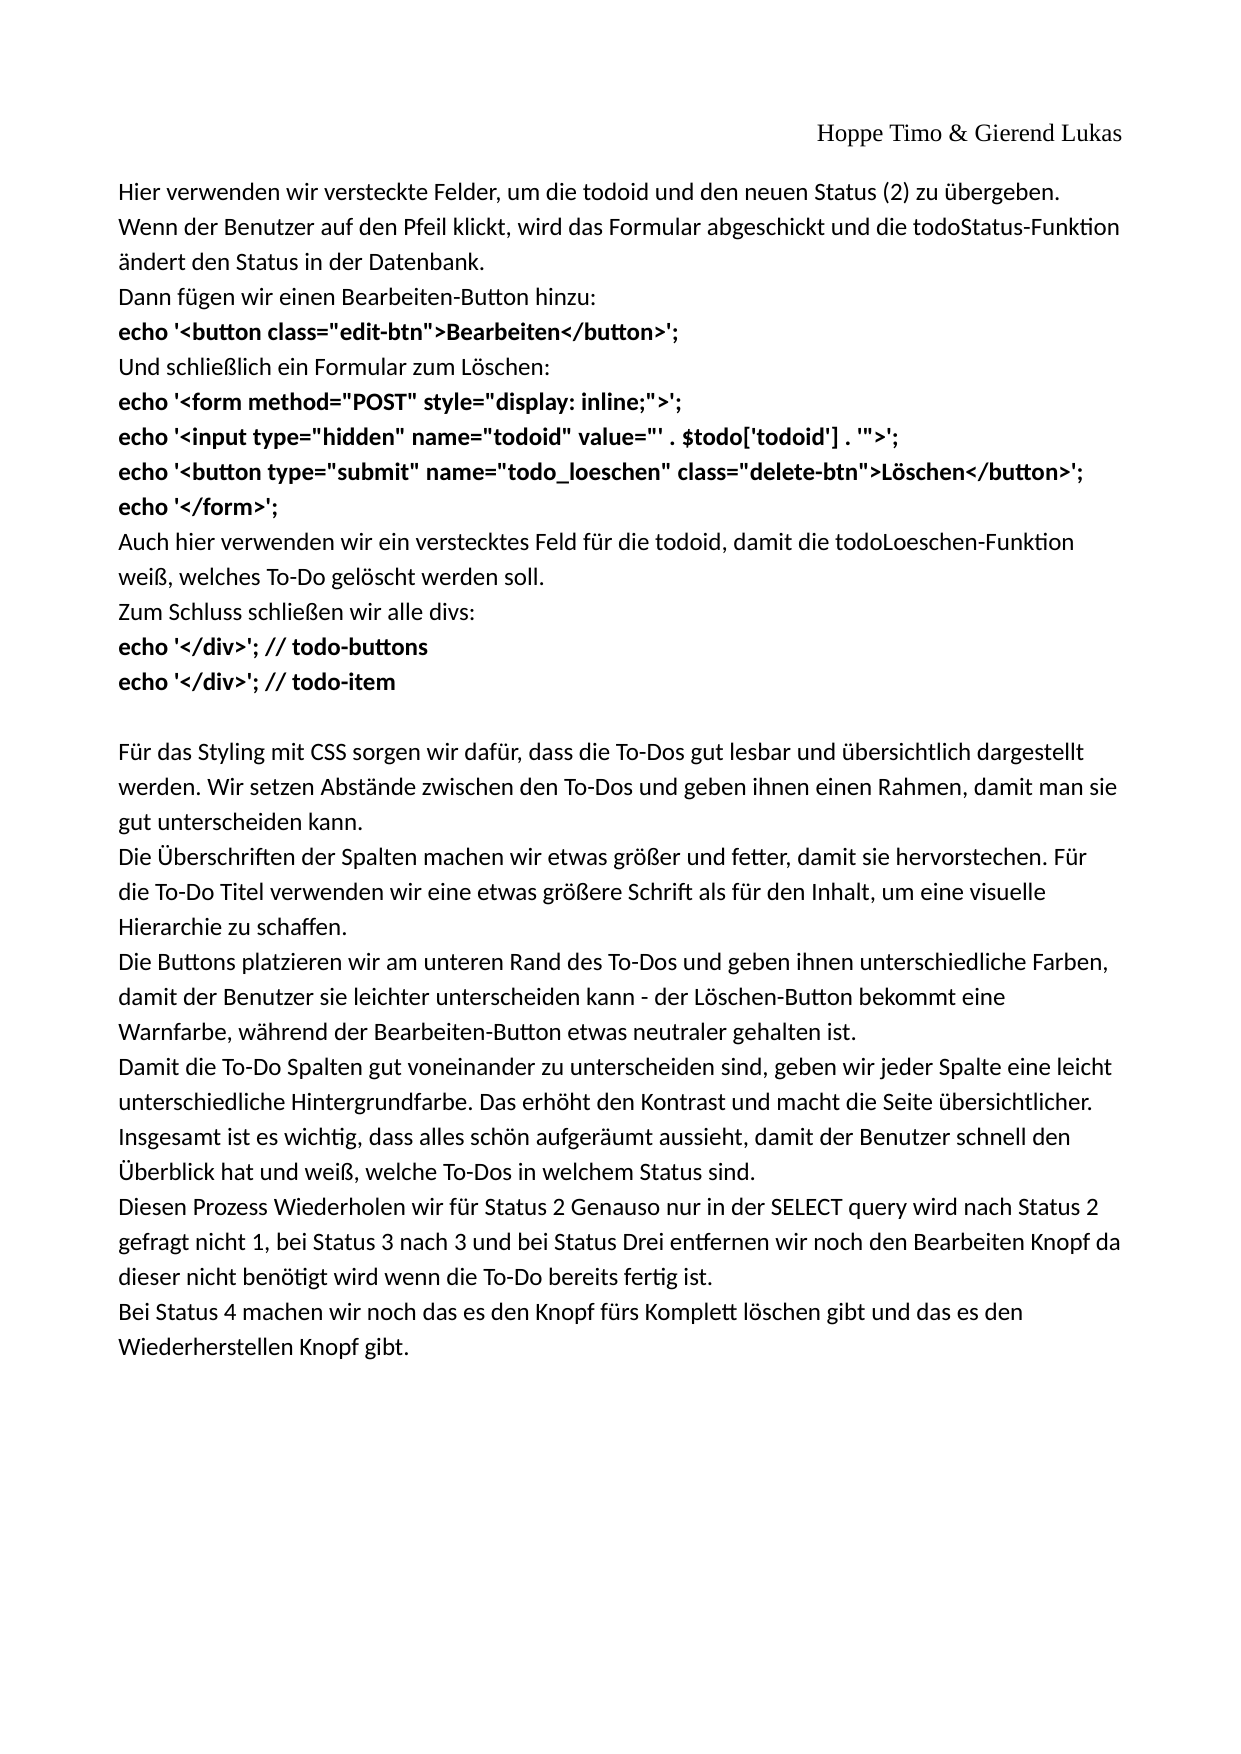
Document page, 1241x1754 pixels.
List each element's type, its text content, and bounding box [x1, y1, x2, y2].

text Hier verwenden wir versteckte Felder, um die todoid und den neuen Status (2) zu übergeben. Wenn der Benutzer auf den Pfeil klickt, wird das Formular abgeschickt und die todoStatus-Funktion ändert den Status in der Datenbank. Dann fügen wir einen Bearbeiten-Button hinzu: echo '<button class="edit-btn">Bearbeiten</button>'; Und schließlich ein Formular zum Löschen: echo '<form method="POST" style="display: inline;">'; echo '<input type="hidden" name="todoid" value="' . $todo['todoid'] . '">'; echo '<button type="submit" name="todo_loeschen" class="delete-btn">Löschen</button>'; echo '</form>'; Auch hier verwenden wir ein verstecktes Feld für die todoid, damit die todoLoeschen-Funktion weiß, welches To-Do gelöscht werden soll. Zum Schluss schließen wir alle divs: echo '</div>'; // todo-buttons echo '</div>'; // todo-item Für das Styling mit CSS sorgen wir dafür, dass die To-Dos gut lesbar und übersichtlich dargestellt werden. Wir setzen Abstände zwischen den To-Dos und geben ihnen einen Rahmen, damit man sie gut unterscheiden kann. Die Überschriften der Spalten machen wir etwas größer und fetter, damit sie hervorstechen. Für die To-Do Titel verwenden wir eine etwas größere Schrift als für den Inhalt, um eine visuelle Hierarchie zu schaffen. Die Buttons platzieren wir am unteren Rand des To-Dos und geben ihnen unterschiedliche Farben, damit der Benutzer sie leichter unterscheiden kann - der Löschen-Button bekommt eine Warnfarbe, während der Bearbeiten-Button etwas neutraler gehalten ist. Damit die To-Do Spalten gut voneinander zu unterscheiden sind, geben wir jeder Spalte eine leicht unterschiedliche Hintergrundfarbe. Das erhöht den Kontrast und macht die Seite übersichtlicher. Insgesamt ist es wichtig, dass alles schön aufgeräumt aussieht, damit der Benutzer schnell den Überblick hat und weiß, welche To-Dos in welchem Status sind. Diesen Prozess Wiederholen wir für Status 2 Genauso nur in der SELECT query wird nach Status 2 gefragt nicht 1, bei Status 3 nach 3 und bei Status Drei entfernen wir noch den Bearbeiten Knopf da dieser nicht benötigt wird wenn die To-Do bereits fertig ist. Bei Status 4 machen wir noch das es den Knopf fürs Komplett löschen gibt und das es den Wiederherstellen Knopf gibt. [118, 176, 1122, 1432]
